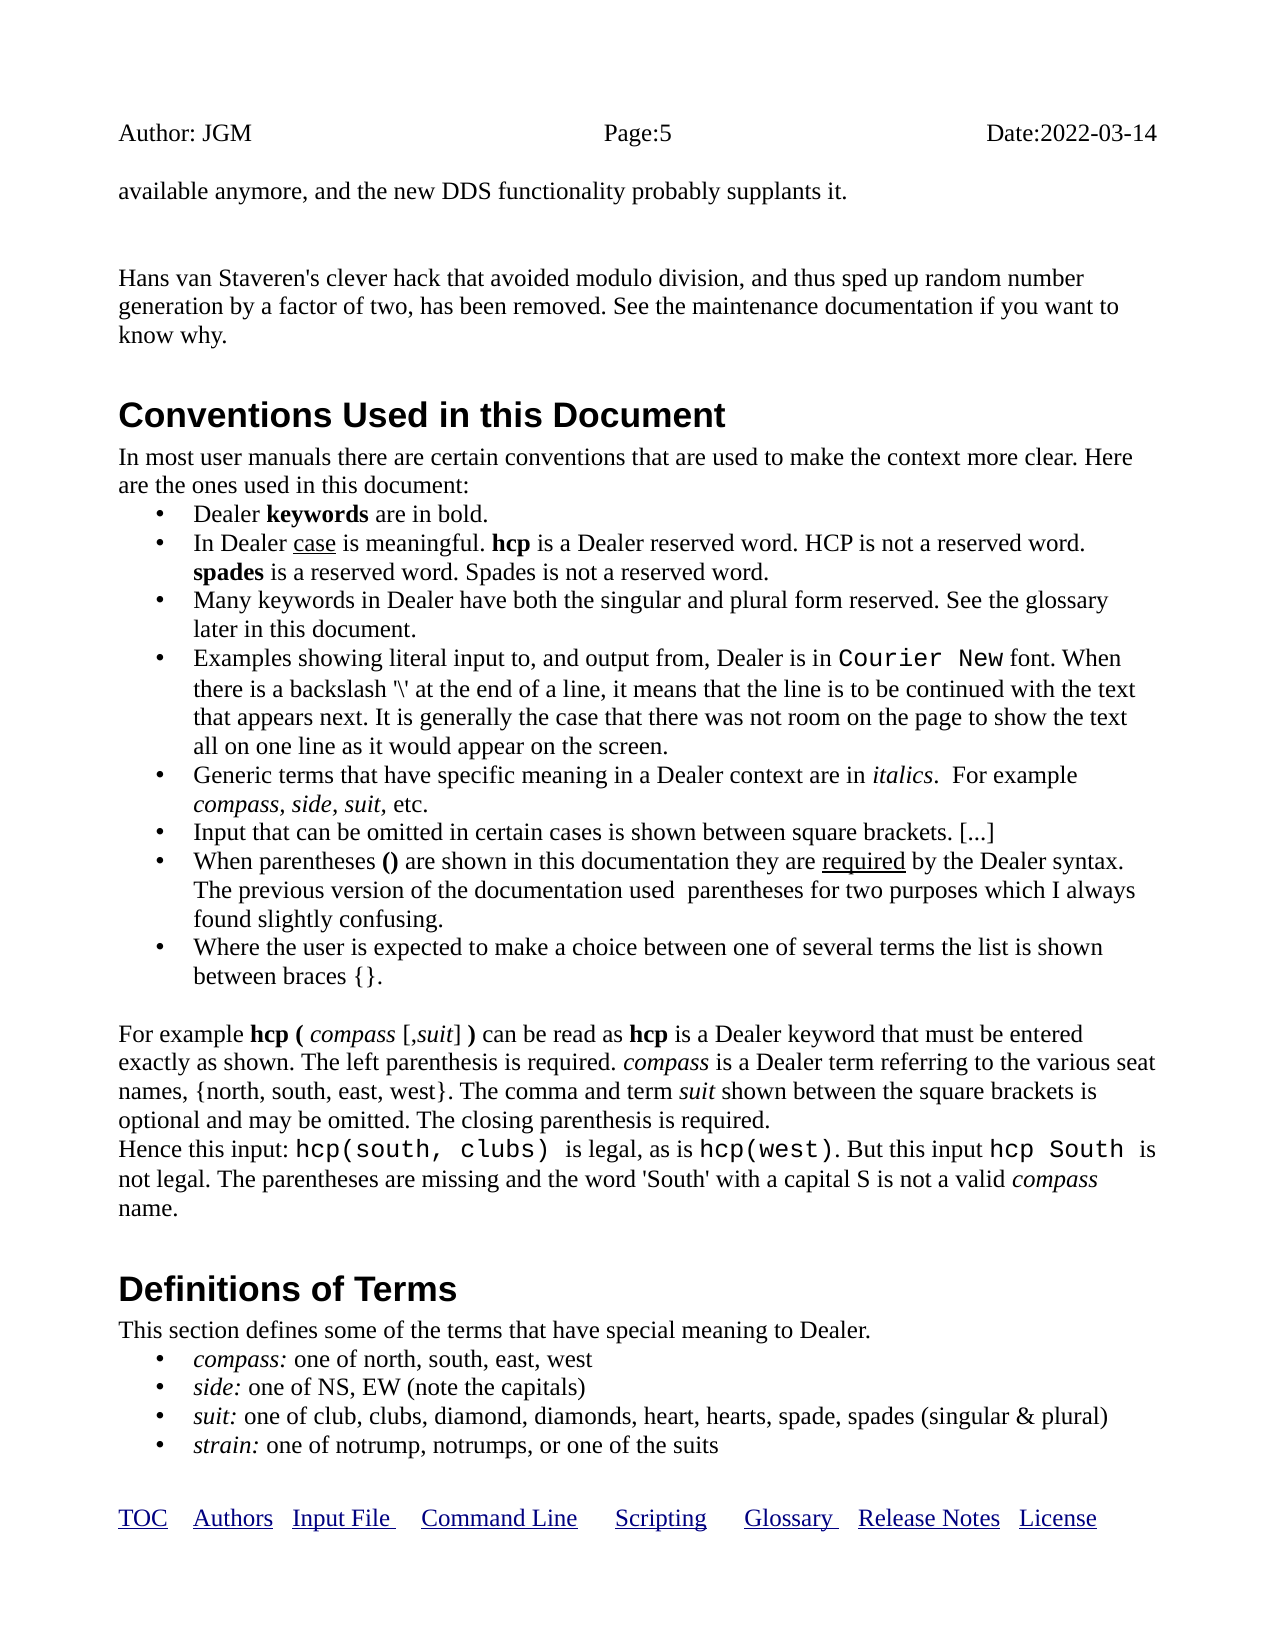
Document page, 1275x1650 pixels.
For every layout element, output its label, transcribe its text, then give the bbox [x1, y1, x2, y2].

text For example hcp ( compass [,suit] ) can be read as hcp is a Dealer keyword that must be entered exactly as shown. The left parenthesis is required. compass is a Dealer term referring to the various seat names, {north, south, east, west}. The comma and term suit shown between the square brackets is optional and may be omitted. The closing parenthesis is required. [118, 1019, 1157, 1134]
list Generic terms that have specific meaning in a Dealer context are in italics. For example compass, side, suit, etc. [156, 760, 1157, 817]
list In Dealer case is meaningful. hcp is a Dealer reserved word. HCP is not a reserved word. spades is a reserved word. Spades is not a reserved word. [156, 528, 1157, 585]
subtitle Definitions of Terms [118, 1268, 1157, 1309]
list strain: one of notrump, notrumps, or one of the suits [156, 1430, 1157, 1459]
list side: one of NS, EW (note the capitals) [156, 1372, 1157, 1401]
list When parentheses () are shown in this documentation they are required by the Dealer syntax. The previous version of the documentation used parentheses for two purposes which I always found slightly confusing. [156, 846, 1157, 932]
text available anymore, and the new DDS functionality probably supplants it. [118, 176, 1157, 205]
list Input that can be omitted in certain cases is shown between square brackets. [...] [156, 817, 1157, 846]
text In most user manuals there are certain conventions that are used to make the context more clear. Here are the ones used in this document: [118, 442, 1157, 499]
list Where the user is expected to make a choice between one of several terms the list is shown between braces {}. [156, 932, 1157, 990]
text Hence this input: hcp(south, clubs) is legal, as is hcp(west). But this input hcp South is not legal. The parentheses are missing and the word 'South' with a capital S is not a valid compass name. [118, 1134, 1157, 1222]
list suit: one of club, clubs, diamond, diamonds, heart, hearts, spade, spades (singular & plural) [156, 1401, 1157, 1430]
list Dealer keywords are in bold. [156, 499, 1157, 528]
list Many keywords in Dealer have both the singular and plural form reserved. See the glossary later in this document. [156, 585, 1157, 643]
list Examples showing literal input to, and output from, Dealer is in Courier New font. When there is a backslash '\' at the end of a line, it means that the line is to be continued with the text that appears next. It is generally the case that there was not room on the page to show the text all on one line as it would appear on the screen. [156, 643, 1157, 760]
list compass: one of north, south, east, west [156, 1344, 1157, 1372]
text This section defines some of the terms that have special meaning to Dealer. [118, 1315, 1157, 1344]
subtitle Conventions Used in this Document [118, 395, 1157, 435]
text Hans van Staveren's clever hack that avoided modulo division, and thus sped up random number generation by a factor of two, has been removed. See the maintenance documentation if you want to know why. [118, 263, 1157, 349]
